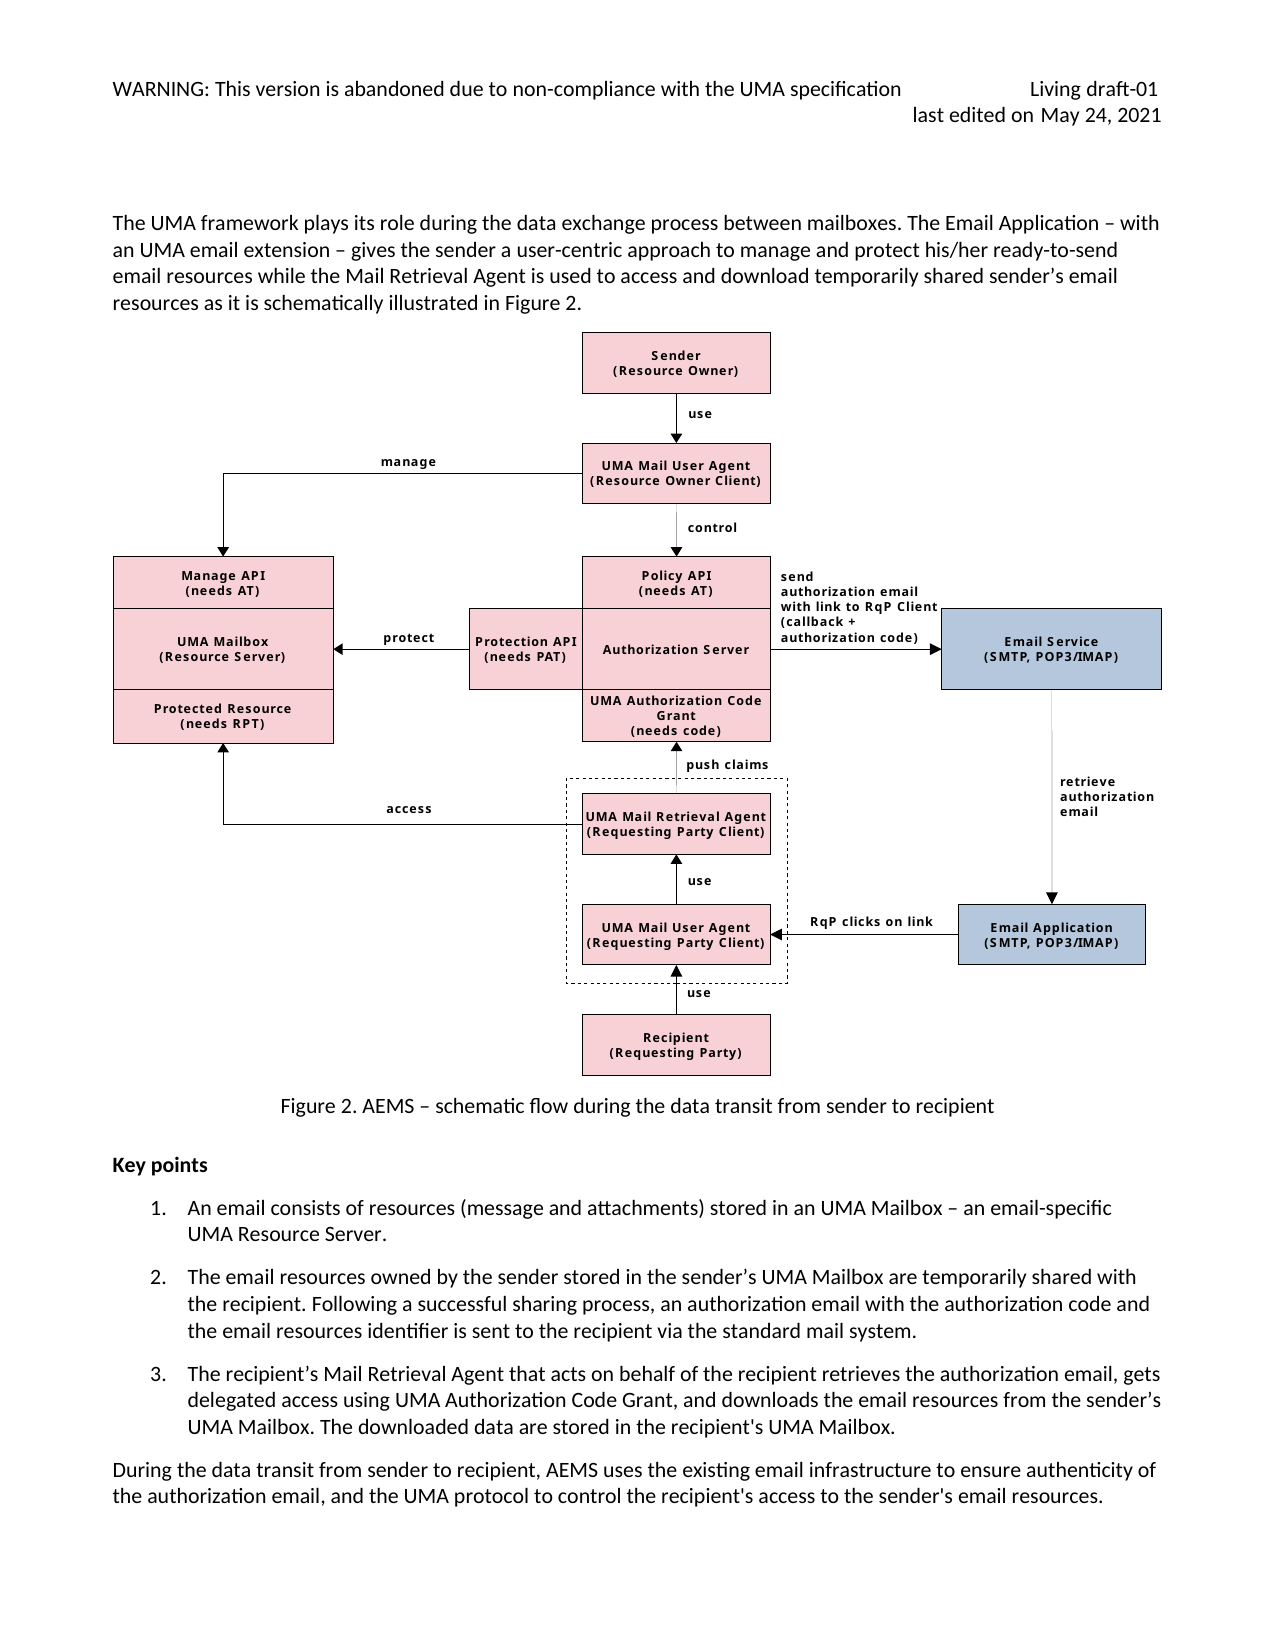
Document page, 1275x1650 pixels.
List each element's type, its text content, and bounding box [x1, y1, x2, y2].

text During the data transit from sender to recipient, AEMS uses the existing email infrastructure to ensure authenticity of the authorization email, and the UMA protocol to control the recipient's access to the sender's email resources. [112, 1456, 1162, 1509]
list The email resources owned by the sender stored in the sender’s UMA Mailbox are temporarily shared with the recipient. Following a successful sharing process, an authorization email with the authorization code and the email resources identifier is sent to the recipient via the standard mail system. [150, 1263, 1162, 1343]
text The UMA framework plays its role during the data exchange process between mailboxes. The Email Application – with an UMA email extension – gives the sender a user-centric approach to manage and protect his/her ready-to-send email resources while the Mail Retrieval Agent is used to access and download temporarily shared sender’s email resources as it is schematically illustrated in Figure 2. [112, 209, 1162, 316]
text Figure 2. AEMS – schematic flow during the data transit from sender to recipient [112, 332, 1162, 1118]
text Key points [112, 1151, 1162, 1178]
list An email consists of resources (message and attachments) stored in an UMA Mailbox – an email-specific UMA Resource Server. [150, 1194, 1162, 1247]
list The recipient’s Mail Retrieval Agent that acts on behalf of the recipient retrieves the authorization email, gets delegated access using UMA Authorization Code Grant, and downloads the email resources from the sender’s UMA Mailbox. The downloaded data are stored in the recipient's UMA Mailbox. [150, 1360, 1162, 1440]
